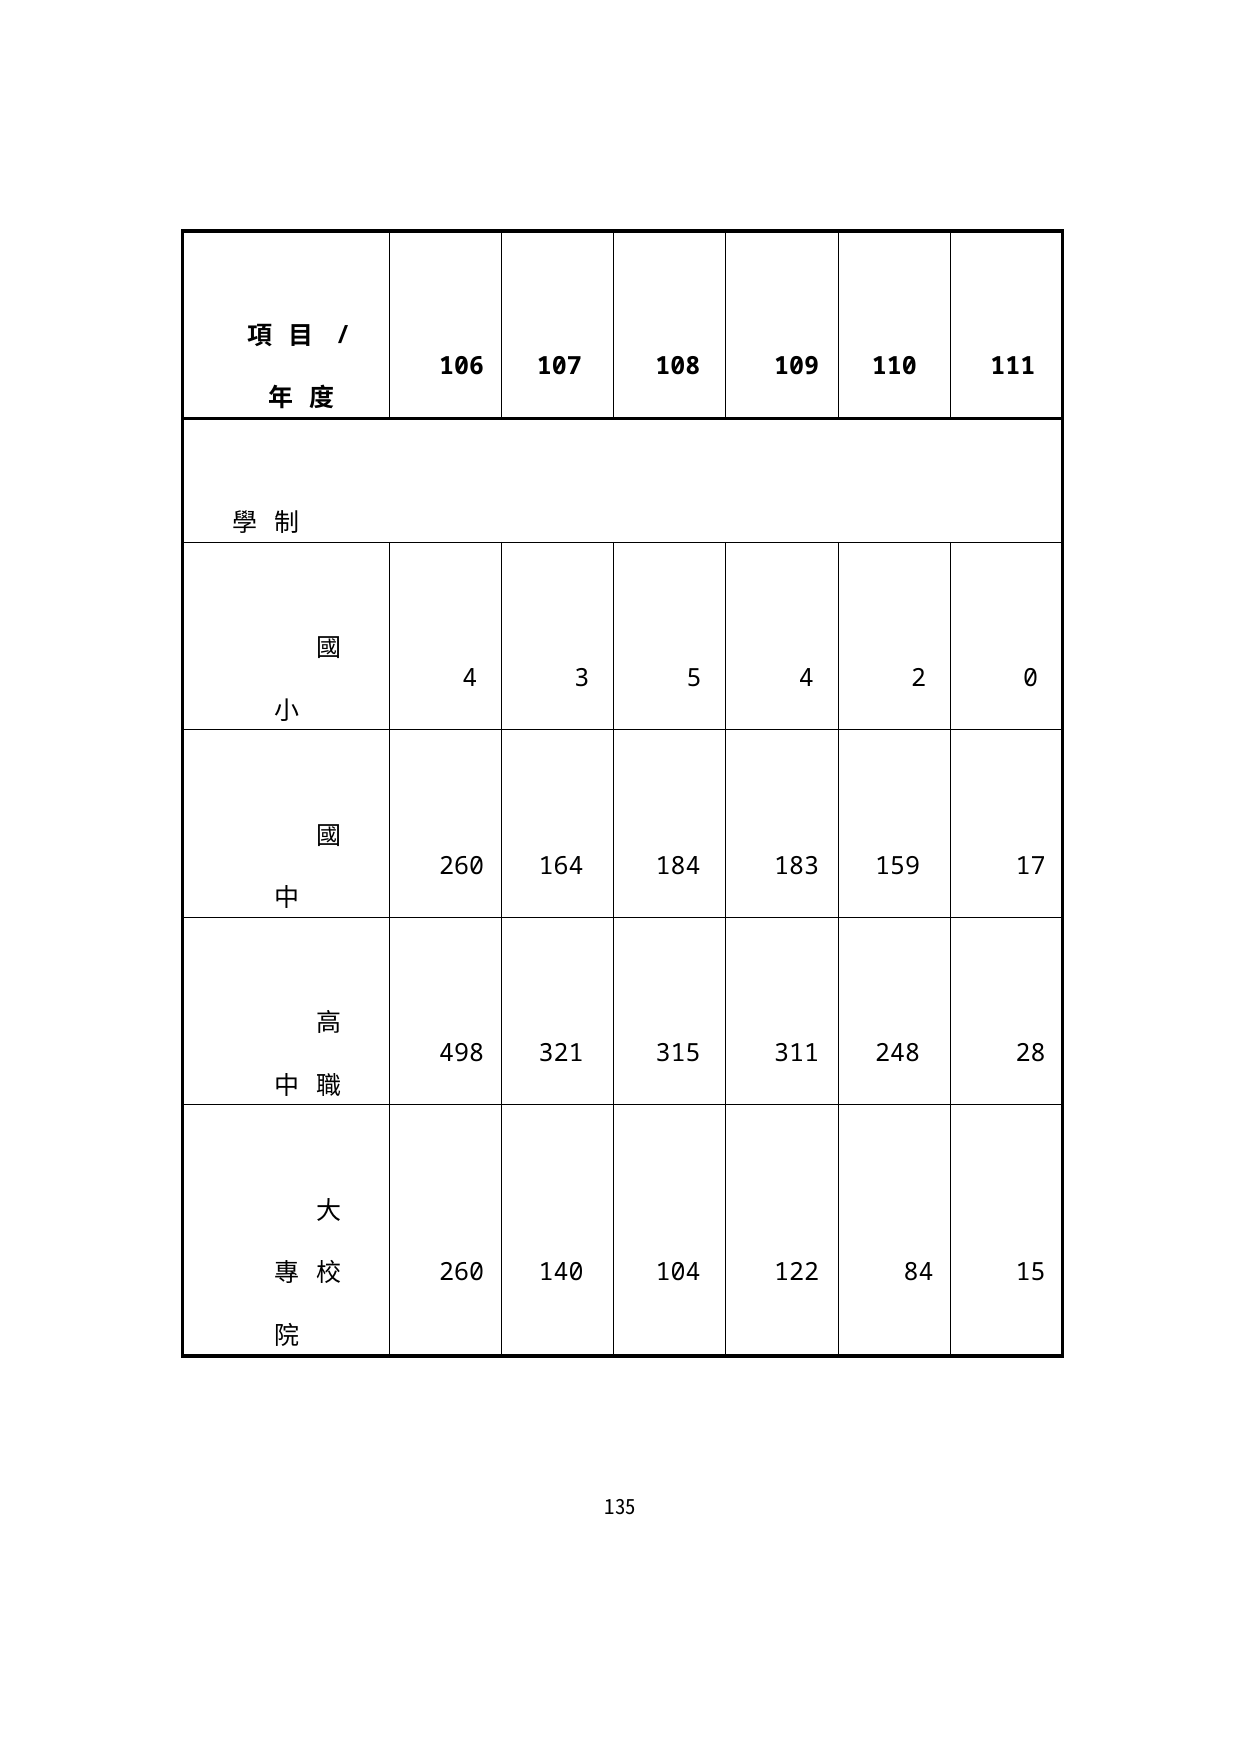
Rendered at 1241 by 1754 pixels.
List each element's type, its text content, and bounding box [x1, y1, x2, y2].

table_cell 321 [502, 918, 613, 1104]
table_cell 122 [726, 1105, 838, 1354]
table_cell [838, 420, 950, 542]
table_cell 184 [614, 730, 725, 917]
table_cell 498 [390, 918, 501, 1104]
table_cell 260 [390, 1105, 501, 1354]
table_cell [389, 420, 501, 542]
table_cell 4 [726, 543, 838, 729]
table_cell 5 [614, 543, 725, 729]
table_cell 0 [951, 543, 1061, 729]
table_header 107 [502, 233, 613, 417]
table_cell 4 [390, 543, 501, 729]
table_header 項目/年度 [184, 233, 389, 417]
table_cell 3 [502, 543, 613, 729]
table_cell 159 [839, 730, 950, 917]
table_header 108 [614, 233, 725, 417]
table_cell [726, 420, 838, 542]
table_header 106 [390, 233, 501, 417]
table_cell 國中 [184, 730, 389, 917]
table_cell 315 [614, 918, 725, 1104]
table_cell 311 [726, 918, 838, 1104]
table_cell 140 [502, 1105, 613, 1354]
table_cell [950, 420, 1061, 542]
table_cell 國小 [184, 543, 389, 729]
table_cell 164 [502, 730, 613, 917]
table_cell 28 [951, 918, 1061, 1104]
table_cell 183 [726, 730, 838, 917]
table_cell [614, 420, 726, 542]
table_cell 104 [614, 1105, 725, 1354]
table_header 110 [839, 233, 950, 417]
table_cell 高中職 [184, 918, 389, 1104]
table_cell [501, 420, 614, 542]
table_cell 大專校院 [184, 1105, 389, 1354]
table_cell 17 [951, 730, 1061, 917]
table_cell 260 [390, 730, 501, 917]
table_cell 2 [839, 543, 950, 729]
table_cell 學制 [184, 420, 389, 542]
table_header 109 [726, 233, 838, 417]
table_cell 15 [951, 1105, 1061, 1354]
table_cell 84 [839, 1105, 950, 1354]
table_header 111 [951, 233, 1061, 417]
table_cell 248 [839, 918, 950, 1104]
